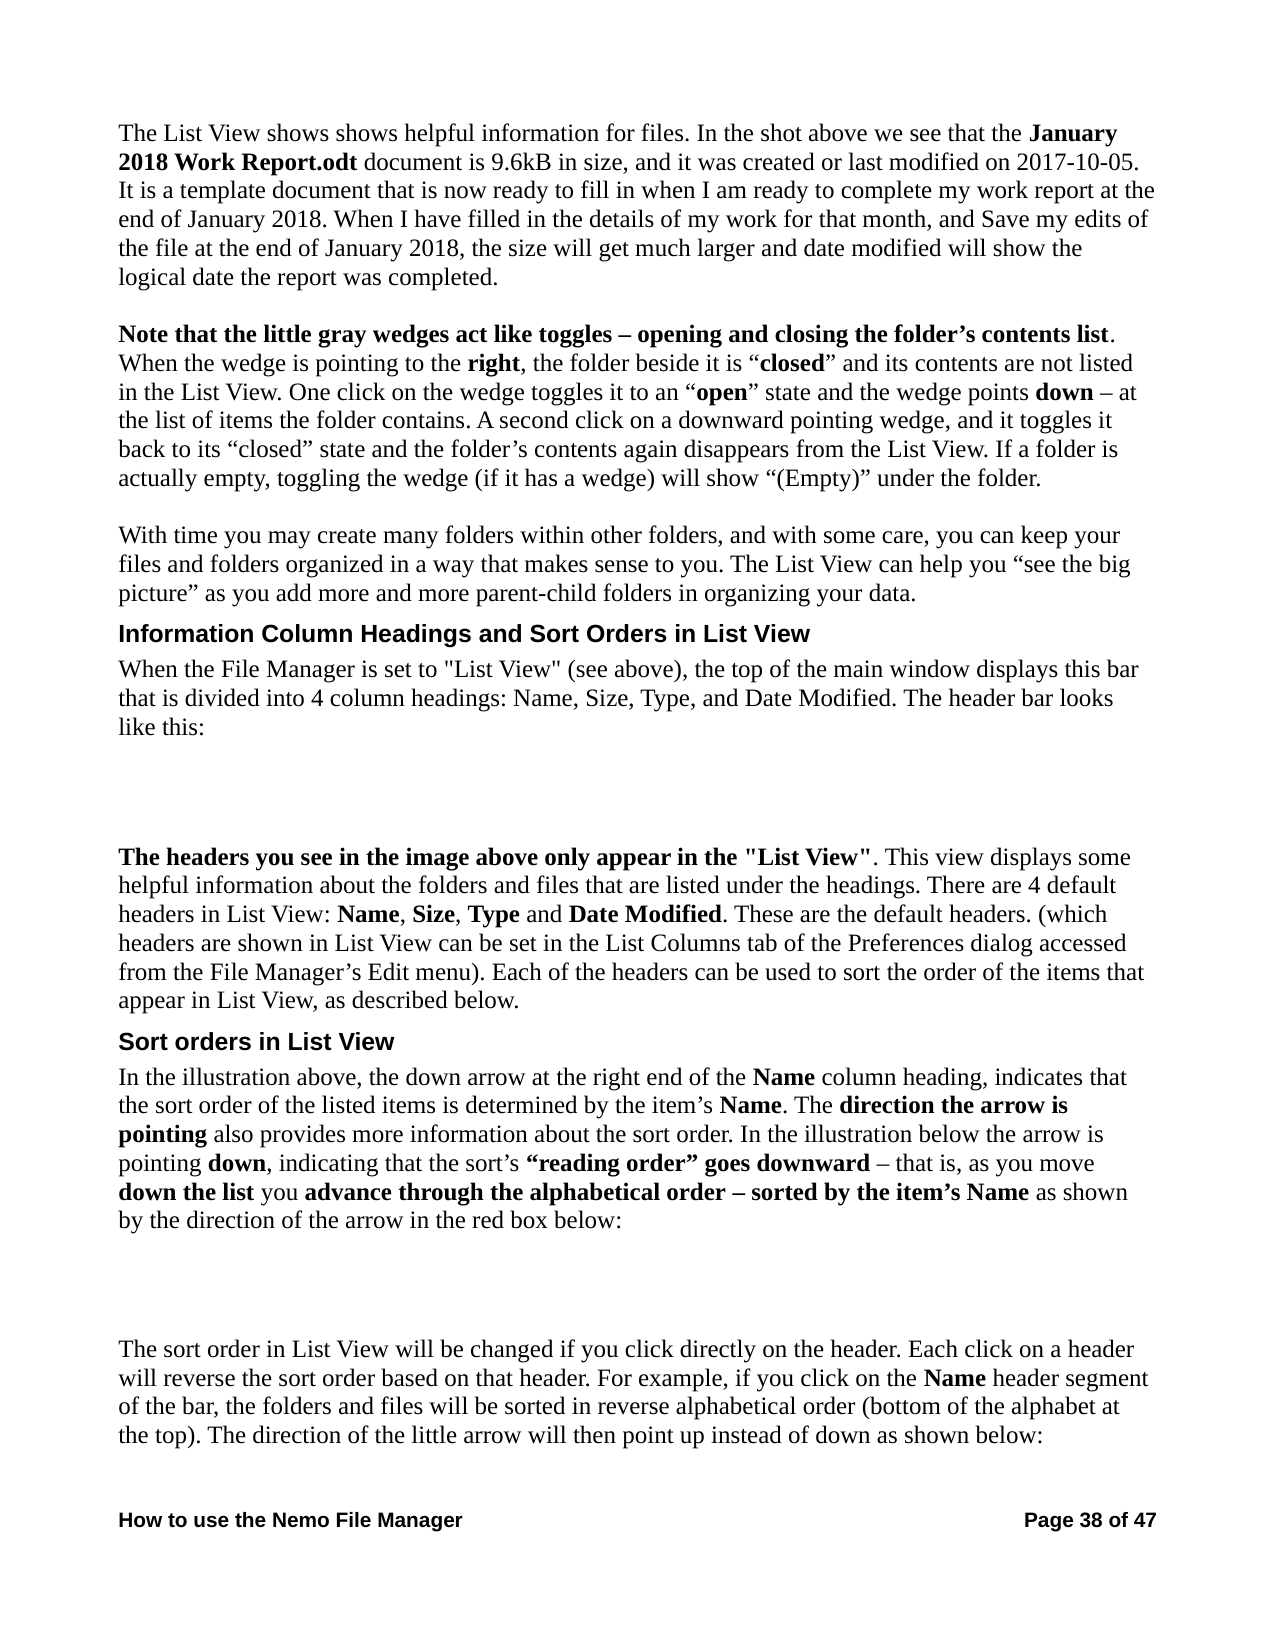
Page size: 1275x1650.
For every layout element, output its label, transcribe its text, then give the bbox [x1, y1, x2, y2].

subtitle Information Column Headings and Sort Orders in List View [118, 619, 1157, 648]
text The List View shows shows helpful information for files. In the shot above we see that the January 2018 Work Report.odt document is 9.6kB in size, and it was created or last modified on 2017-10-05. It is a template document that is now ready to fill in when I am ready to complete my work report at the end of January 2018. When I have filled in the details of my work for that month, and Save my edits of the file at the end of January 2018, the size will get much larger and date modified will show the logical date the report was completed. [118, 118, 1157, 291]
subtitle Sort orders in List View [118, 1027, 1157, 1055]
text In the illustration above, the down arrow at the right end of the Name column heading, indicates that the sort order of the listed items is determined by the item’s Name. The direction the arrow is pointing also provides more information about the sort order. In the illustration below the arrow is pointing down, indicating that the sort’s “reading order” goes downward – that is, as you move down the list you advance through the alphabetical order – sorted by the item’s Name as shown by the direction of the arrow in the red box below: [118, 1062, 1157, 1234]
text When the File Manager is set to "List View" (see above), the top of the main window displays this bar that is divided into 4 column headings: Name, Size, Type, and Date Modified. The header bar looks like this: [118, 654, 1157, 740]
text Note that the little gray wedges act like toggles – opening and closing the folder’s contents list. When the wedge is pointing to the right, the folder beside it is “closed” and its contents are not listed in the List View. One click on the wedge toggles it to an “open” state and the wedge points down – at the list of items the folder contains. A second click on a downward pointing wedge, and it toggles it back to its “closed” state and the folder’s contents again disappears from the List View. If a folder is actually empty, toggling the wedge (if it has a wedge) will show “(Empty)” under the folder. [118, 319, 1157, 492]
text The headers you see in the image above only appear in the "List View". This view displays some helpful information about the folders and files that are listed under the headings. There are 4 default headers in List View: Name, Size, Type and Date Modified. These are the default headers. (which headers are shown in List View can be set in the List Columns tab of the Preferences dialog accessed from the File Manager’s Edit menu). Each of the headers can be used to sort the order of the items that appear in List View, as described below. [118, 842, 1157, 1014]
text With time you may create many folders within other folders, and with some care, you can keep your files and folders organized in a way that makes sense to you. The List View can help you “see the big picture” as you add more and more parent-child folders in organizing your data. [118, 521, 1157, 607]
text The sort order in List View will be changed if you click directly on the header. Each click on a header will reverse the sort order based on that header. For example, if you click on the Name header segment of the bar, the folders and files will be sorted in reverse alphabetical order (bottom of the alphabet at the top). The direction of the little arrow will then point up instead of down as shown below: [118, 1334, 1157, 1449]
